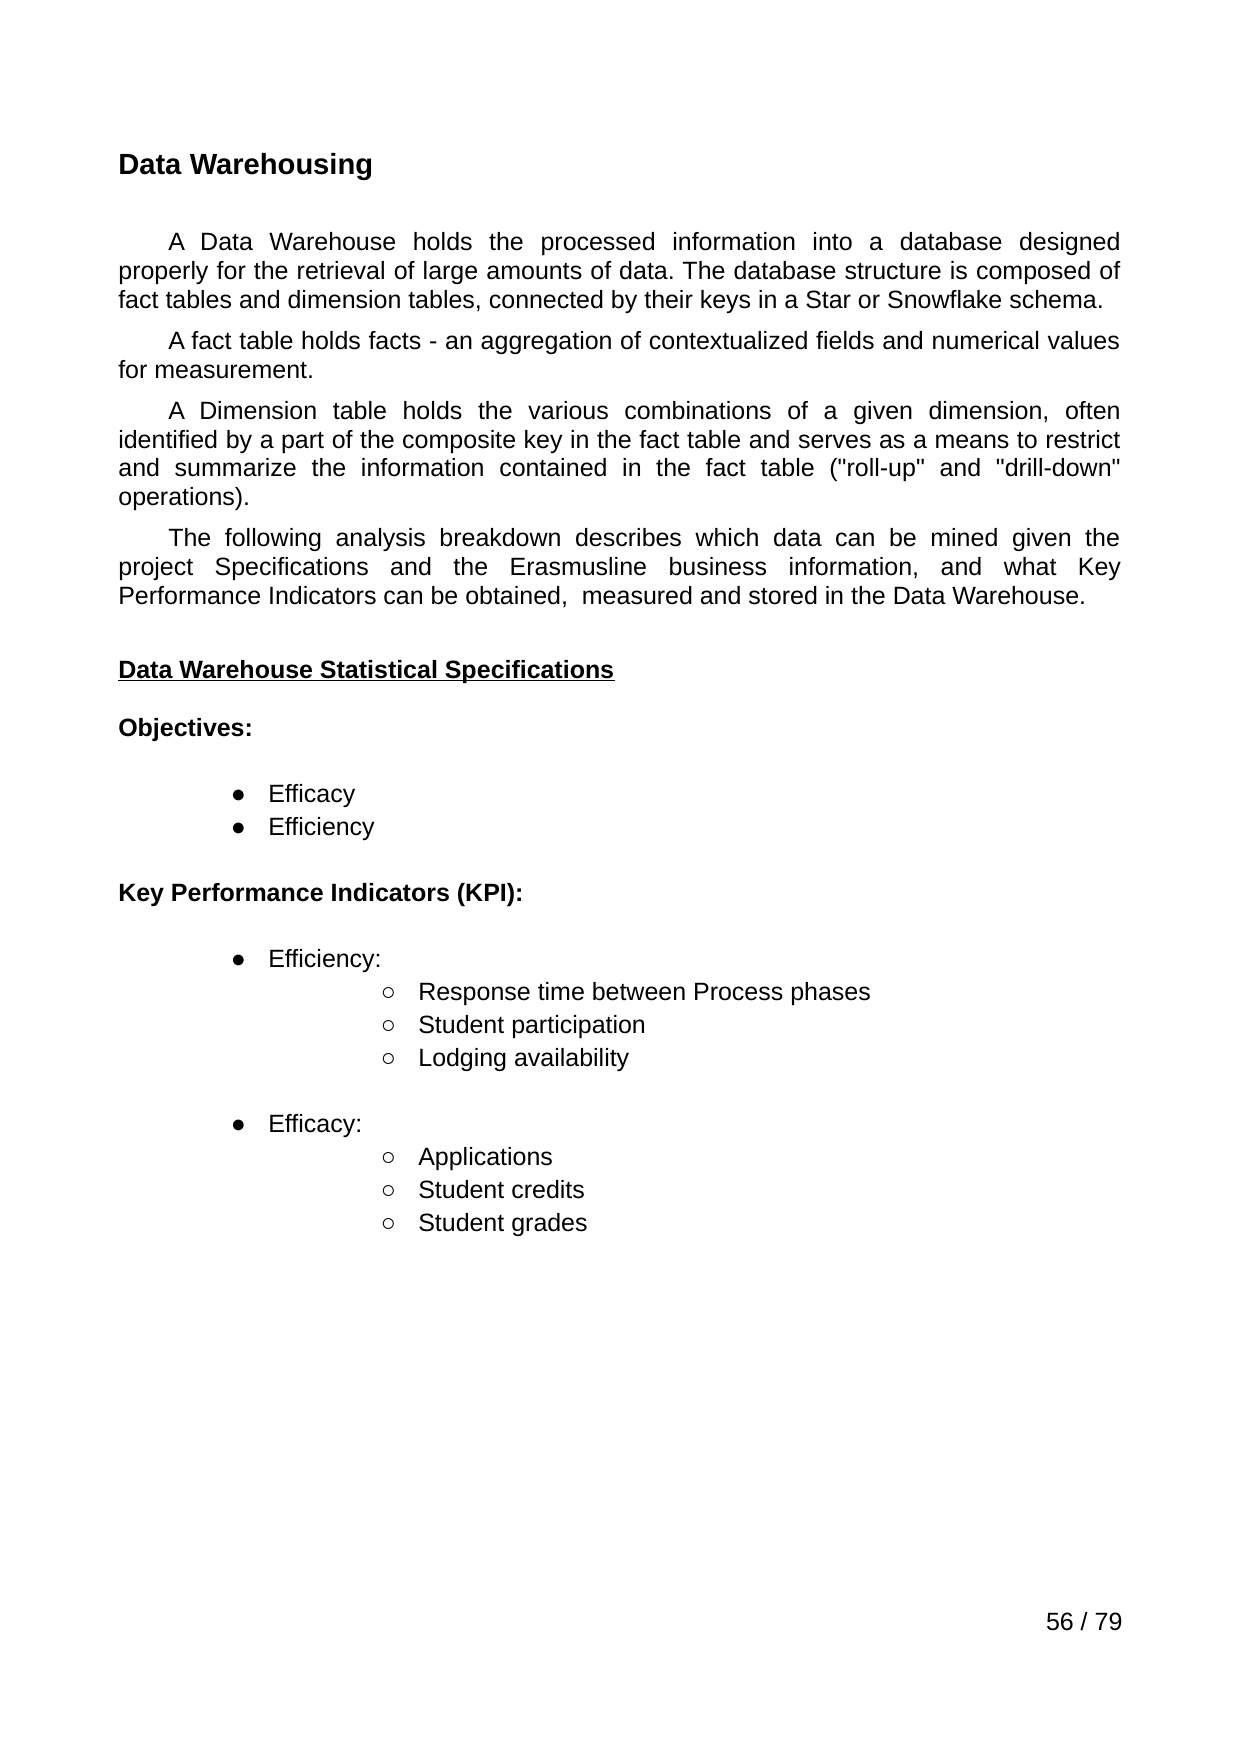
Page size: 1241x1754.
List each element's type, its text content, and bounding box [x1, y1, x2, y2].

list Lodging availability [381, 1043, 1122, 1072]
list Efficiency [231, 812, 1122, 841]
text Data Warehouse Statistical Specifications [118, 655, 1122, 684]
list Efficacy [231, 779, 1122, 808]
list Student credits [381, 1175, 1122, 1204]
list Efficiency: [231, 944, 1122, 973]
text Objectives: [118, 713, 1122, 742]
list Efficacy: [231, 1109, 1122, 1138]
text A Data Warehouse holds the processed information into a database designed properly for the retrieval of large amounts of data. The database structure is composed of fact tables and dimension tables, connected by their keys in a Star or Snowflake schema. [118, 227, 1122, 313]
subtitle Data Warehousing [118, 147, 1122, 181]
text A fact table holds facts - an aggregation of contextualized fields and numerical values for measurement. [118, 326, 1122, 383]
text Key Performance Indicators (KPI): [118, 878, 1122, 907]
list Response time between Process phases [381, 977, 1122, 1006]
text A Dimension table holds the various combinations of a given dimension, often identified by a part of the composite key in the fact table and serves as a means to restrict and summarize the information contained in the fact table ("roll-up" and "drill-down" operations). [118, 396, 1122, 511]
list Student grades [381, 1208, 1122, 1237]
list Applications [381, 1142, 1122, 1171]
list Student participation [381, 1010, 1122, 1039]
text The following analysis breakdown describes which data can be mined given the project Specifications and the Erasmusline business information, and what Key Performance Indicators can be obtained, measured and stored in the Data Warehouse. [118, 523, 1122, 610]
